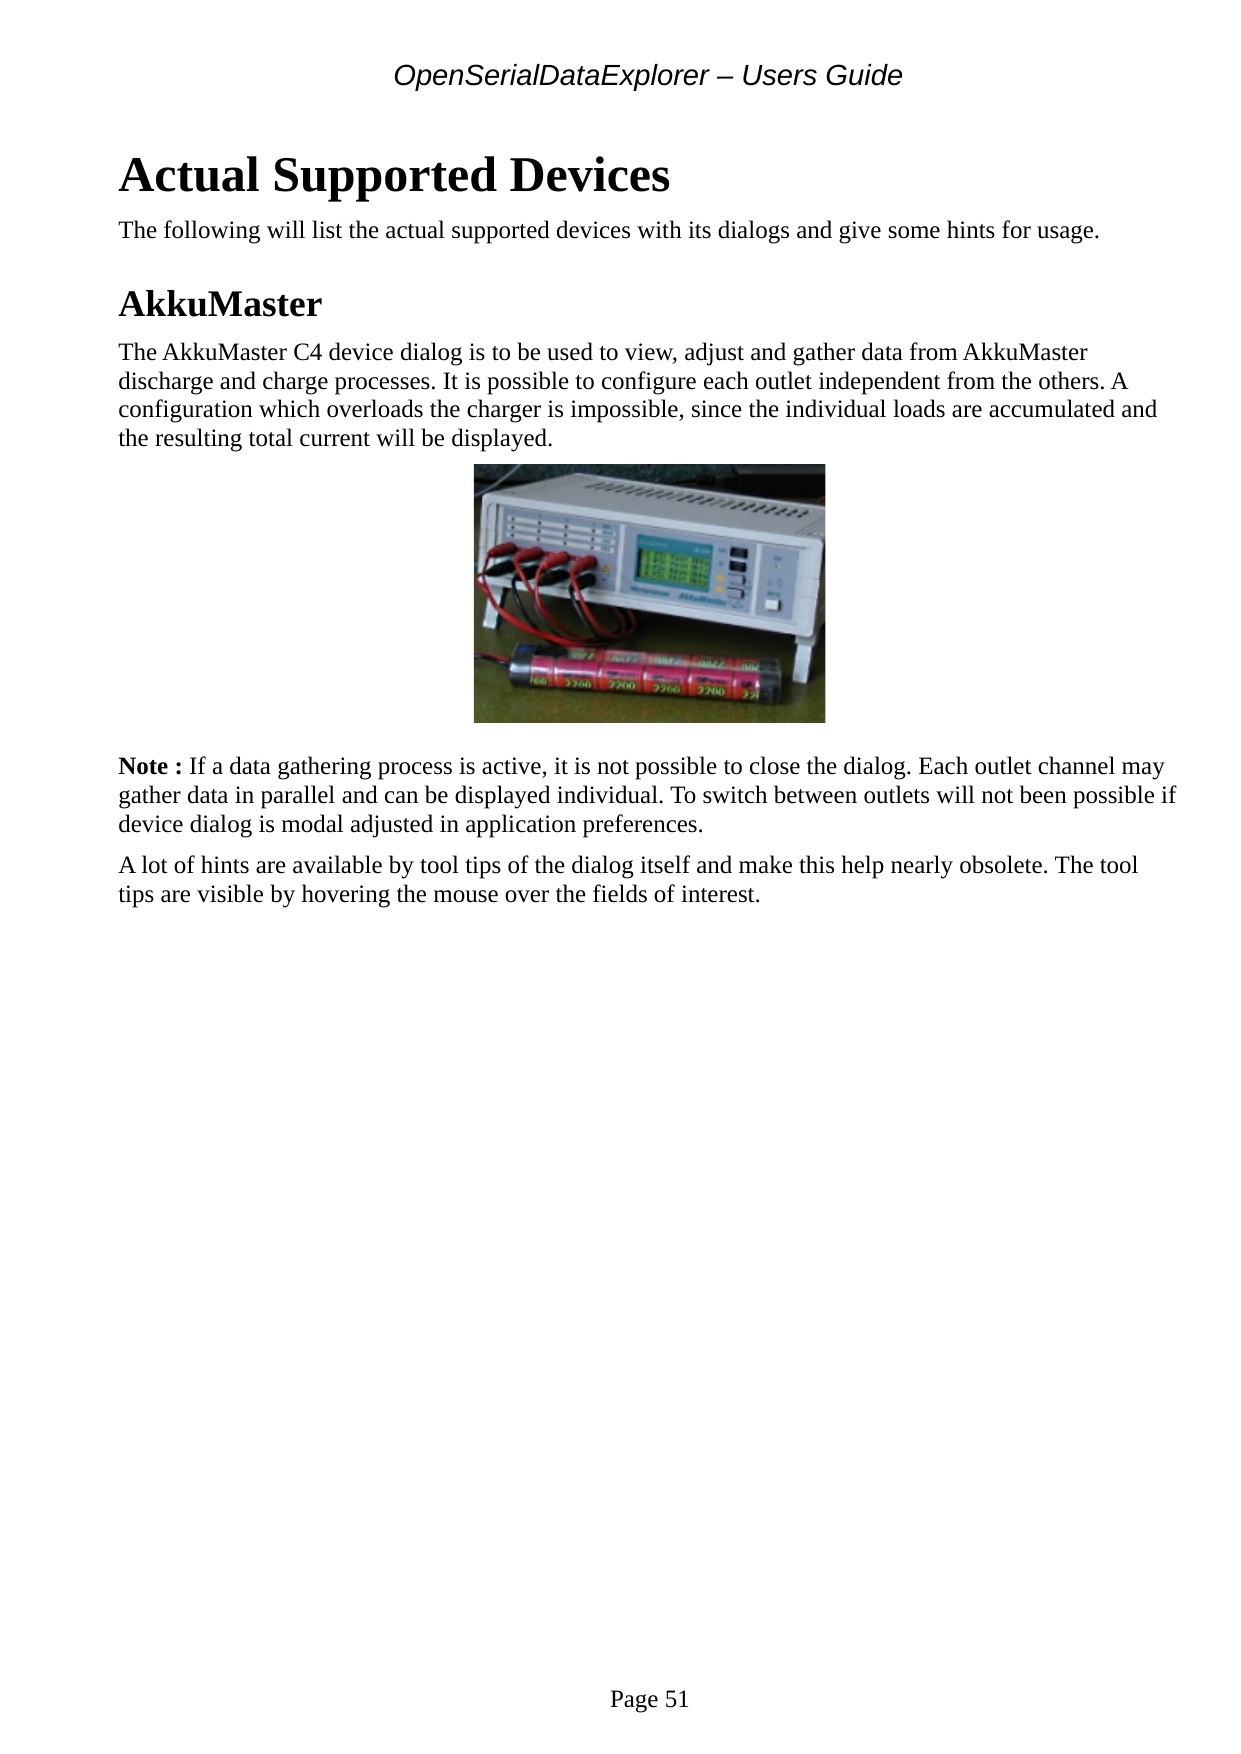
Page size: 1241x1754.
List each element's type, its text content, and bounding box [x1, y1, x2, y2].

picture [473, 464, 826, 723]
text A lot of hints are available by tool tips of the dialog itself and make this help nearly obsolete. The tool tips are visible by hovering the mouse over the fields of interest. [118, 850, 1181, 907]
subtitle AkkuMaster [118, 281, 1181, 324]
text Note : If a data gathering process is active, it is not possible to close the dialog. Each outlet channel may gather data in parallel and can be displayed individual. To switch between outlets will not been possible if device dialog is modal adjusted in application preferences. [118, 723, 1181, 837]
subtitle Actual Supported Devices [118, 145, 1181, 203]
text The following will list the actual supported devices with its dialogs and give some hints for usage. [118, 215, 1181, 244]
text The AkkuMaster C4 device dialog is to be used to view, adjust and gather data from AkkuMaster discharge and charge processes. It is possible to configure each outlet independent from the others. A configuration which overloads the charger is impossible, since the individual loads are accumulated and the resulting total current will be displayed. [118, 337, 1181, 452]
